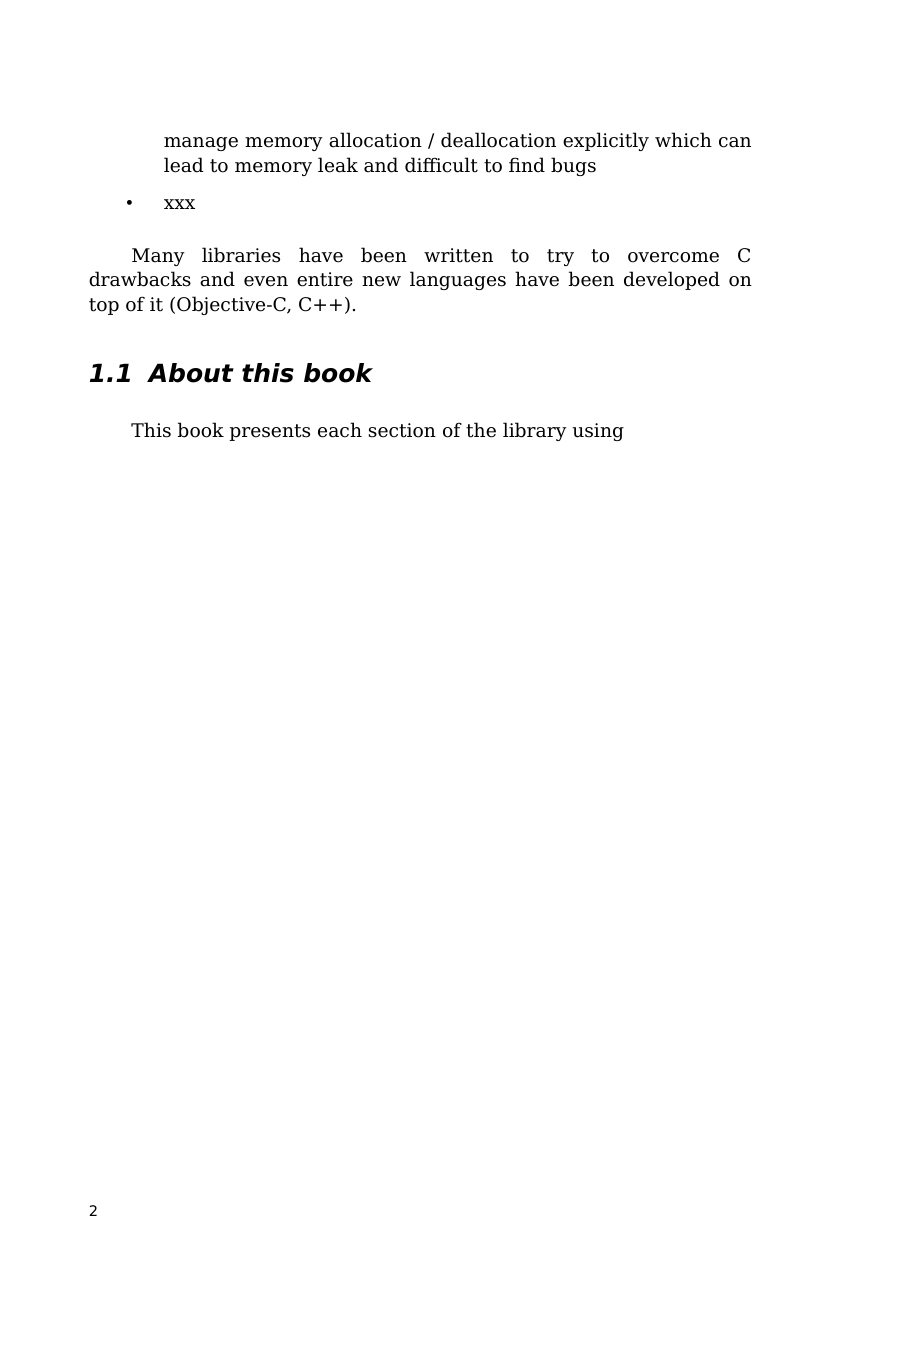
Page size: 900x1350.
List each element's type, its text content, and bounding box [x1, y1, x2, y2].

text Many libraries have been written to try to overcome C drawbacks and even entire new languages have been developed on top of it (Objective-C, C++). [88, 244, 752, 316]
list manage memory allocation / deallocation explicitly which can lead to memory leak and difficult to find bugs [126, 130, 752, 177]
text This book presents each section of the library using [88, 420, 752, 442]
subtitle About this book [88, 359, 752, 388]
list xxx [126, 192, 752, 214]
